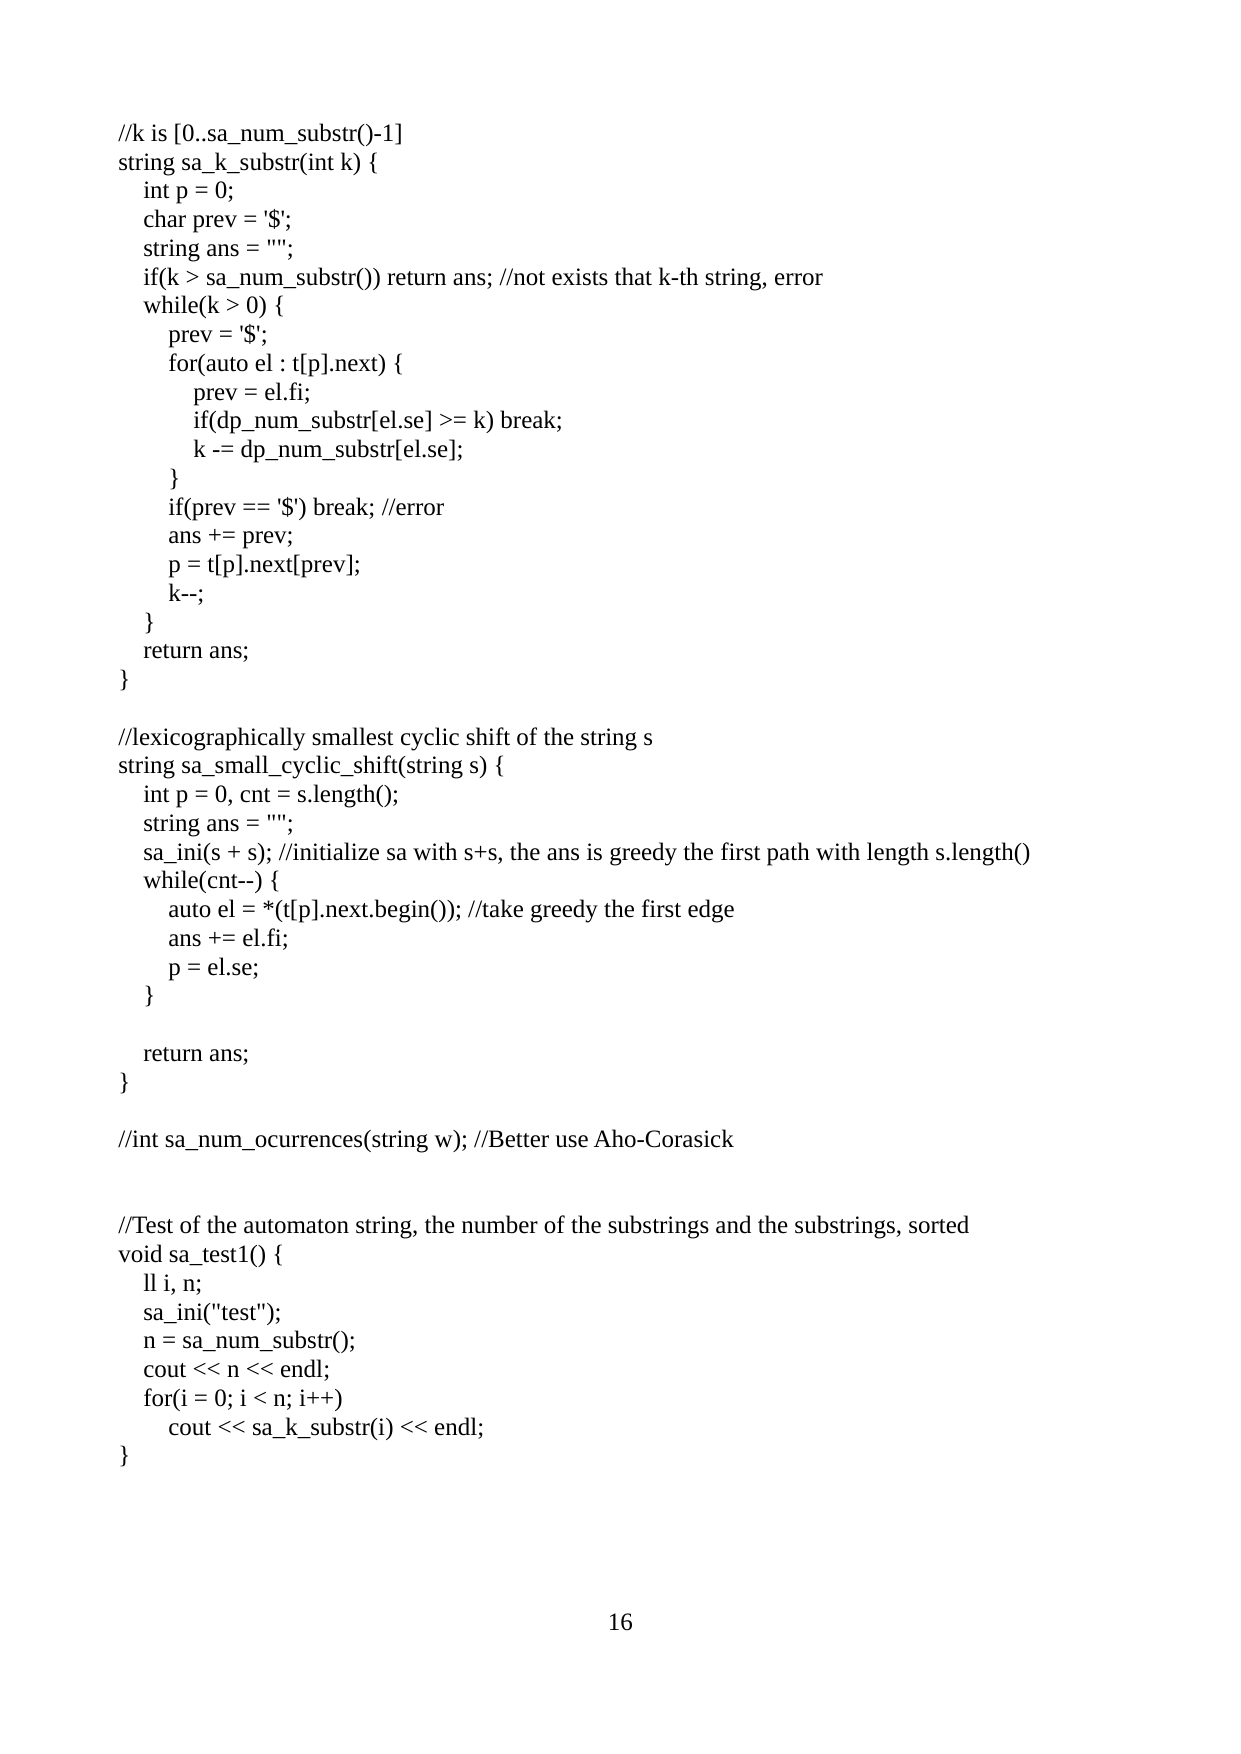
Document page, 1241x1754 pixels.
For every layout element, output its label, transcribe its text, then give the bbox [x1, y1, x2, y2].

text string sa_small_cyclic_shift(string s) { [118, 751, 1122, 779]
text //Test of the automaton string, the number of the substrings and the substrings, sorted [118, 1211, 1122, 1239]
text int p = 0; [118, 176, 1122, 204]
text int p = 0, cnt = s.length(); [118, 779, 1122, 808]
text while(k > 0) { [118, 291, 1122, 319]
text //lexicographically smallest cyclic shift of the string s [118, 722, 1122, 751]
text prev = '$'; [118, 319, 1122, 348]
text } [118, 664, 1122, 693]
text if(k > sa_num_substr()) return ans; //not exists that k-th string, error [118, 262, 1122, 291]
text for(auto el : t[p].next) { [118, 348, 1122, 377]
text } [118, 981, 1122, 1009]
text sa_ini(s + s); //initialize sa with s+s, the ans is greedy the first path with length s.length() [118, 837, 1122, 866]
text n = sa_num_substr(); [118, 1326, 1122, 1354]
text if(dp_num_substr[el.se] >= k) break; [118, 406, 1122, 434]
text return ans; [118, 1038, 1122, 1067]
text } [118, 1067, 1122, 1096]
text prev = el.fi; [118, 377, 1122, 406]
text } [118, 607, 1122, 636]
text return ans; [118, 636, 1122, 664]
text ll i, n; [118, 1268, 1122, 1297]
text //int sa_num_ocurrences(string w); //Better use Aho-Corasick [118, 1124, 1122, 1153]
text char prev = '$'; [118, 204, 1122, 233]
text } [118, 1441, 1122, 1469]
text void sa_test1() { [118, 1239, 1122, 1268]
text p = el.se; [118, 952, 1122, 981]
text while(cnt--) { [118, 866, 1122, 894]
text if(prev == '$') break; //error [118, 492, 1122, 521]
text k -= dp_num_substr[el.se]; [118, 434, 1122, 463]
text sa_ini("test"); [118, 1297, 1122, 1326]
text string ans = ""; [118, 233, 1122, 262]
text ans += el.fi; [118, 923, 1122, 952]
text cout << n << endl; [118, 1354, 1122, 1383]
text p = t[p].next[prev]; [118, 549, 1122, 578]
text } [118, 463, 1122, 492]
text auto el = *(t[p].next.begin()); //take greedy the first edge [118, 894, 1122, 923]
text string sa_k_substr(int k) { [118, 147, 1122, 176]
text cout << sa_k_substr(i) << endl; [118, 1412, 1122, 1441]
text //k is [0..sa_num_substr()-1] [118, 118, 1122, 147]
text ans += prev; [118, 521, 1122, 549]
text for(i = 0; i < n; i++) [118, 1383, 1122, 1412]
text k--; [118, 578, 1122, 607]
text string ans = ""; [118, 808, 1122, 837]
